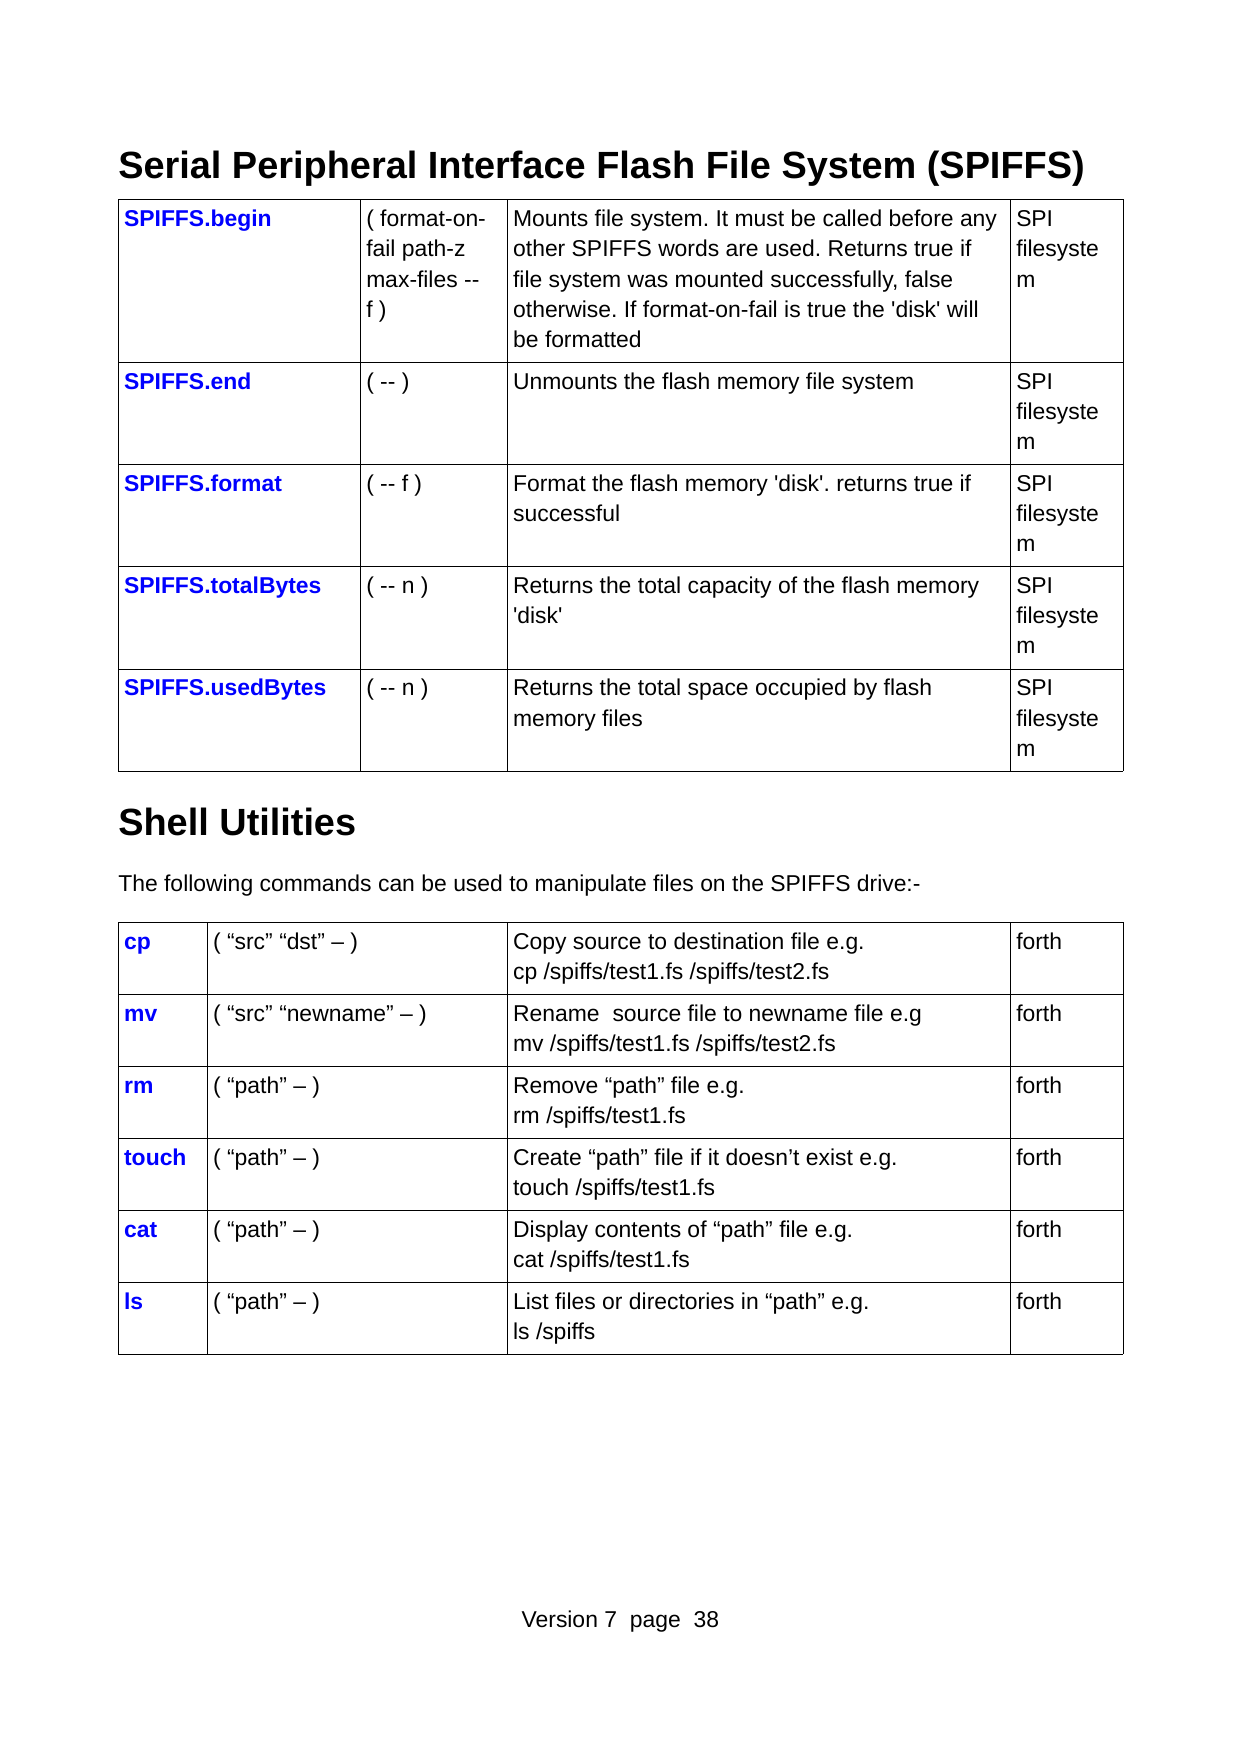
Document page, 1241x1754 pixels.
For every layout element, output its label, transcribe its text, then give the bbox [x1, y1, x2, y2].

table_cell Unmounts the flash memory file system [508, 363, 1010, 464]
table_cell SPIFFS.usedBytes [119, 670, 360, 771]
table_header forth [1011, 923, 1123, 994]
table_header SPI filesystem [1011, 200, 1123, 362]
table_header ( format-on-fail path-z max-files -- f ) [361, 200, 507, 362]
table_cell mv [119, 995, 207, 1066]
table_cell rm [119, 1067, 207, 1138]
table_cell Create “path” file if it doesn’t exist e.g. touch /spiffs/test1.fs [508, 1139, 1010, 1210]
table_header ( “src” “dst” – ) [208, 923, 507, 994]
table_cell SPI filesystem [1011, 670, 1123, 771]
table_cell ls [119, 1283, 207, 1354]
table_cell Remove “path” file e.g. rm /spiffs/test1.fs [508, 1067, 1010, 1138]
text The following commands can be used to manipulate files on the SPIFFS drive:- [118, 869, 1122, 896]
text Shell Utilities [118, 799, 1122, 843]
table_cell forth [1011, 1211, 1123, 1282]
table_cell ( -- n ) [361, 670, 507, 771]
table_cell ( “path” – ) [208, 1211, 507, 1282]
table_cell SPI filesystem [1011, 363, 1123, 464]
table_cell List files or directories in “path” e.g. ls /spiffs [508, 1283, 1010, 1354]
table_cell Display contents of “path” file e.g. cat /spiffs/test1.fs [508, 1211, 1010, 1282]
table_cell SPIFFS.end [119, 363, 360, 464]
table_cell forth [1011, 995, 1123, 1066]
table_header cp [119, 923, 207, 994]
table_cell Format the flash memory 'disk'. returns true if successful [508, 465, 1010, 566]
table_header Copy source to destination file e.g. cp /spiffs/test1.fs /spiffs/test2.fs [508, 923, 1010, 994]
table_cell Returns the total space occupied by flash memory files [508, 670, 1010, 771]
table_cell ( “src” “newname” – ) [208, 995, 507, 1066]
subtitle Serial Peripheral Interface Flash File System (SPIFFS) [118, 143, 1122, 187]
table_header Mounts file system. It must be called before any other SPIFFS words are used. Returns true if file system was mounted successfully, false otherwise. If format-on-fail is true the 'disk' will be formatted [508, 200, 1010, 362]
table_cell SPI filesystem [1011, 567, 1123, 668]
table_cell forth [1011, 1067, 1123, 1138]
table_cell Returns the total capacity of the flash memory 'disk' [508, 567, 1010, 668]
table_cell ( -- ) [361, 363, 507, 464]
table_cell forth [1011, 1139, 1123, 1210]
table_cell forth [1011, 1283, 1123, 1354]
table_cell SPI filesystem [1011, 465, 1123, 566]
table_cell touch [119, 1139, 207, 1210]
table_cell Rename source file to newname file e.g mv /spiffs/test1.fs /spiffs/test2.fs [508, 995, 1010, 1066]
table_cell SPIFFS.format [119, 465, 360, 566]
table_cell ( “path” – ) [208, 1139, 507, 1210]
table_cell ( -- f ) [361, 465, 507, 566]
table_cell ( -- n ) [361, 567, 507, 668]
table_cell SPIFFS.totalBytes [119, 567, 360, 668]
table_cell ( “path” – ) [208, 1067, 507, 1138]
table_cell ( “path” – ) [208, 1283, 507, 1354]
table_header SPIFFS.begin [119, 200, 360, 362]
table_cell cat [119, 1211, 207, 1282]
